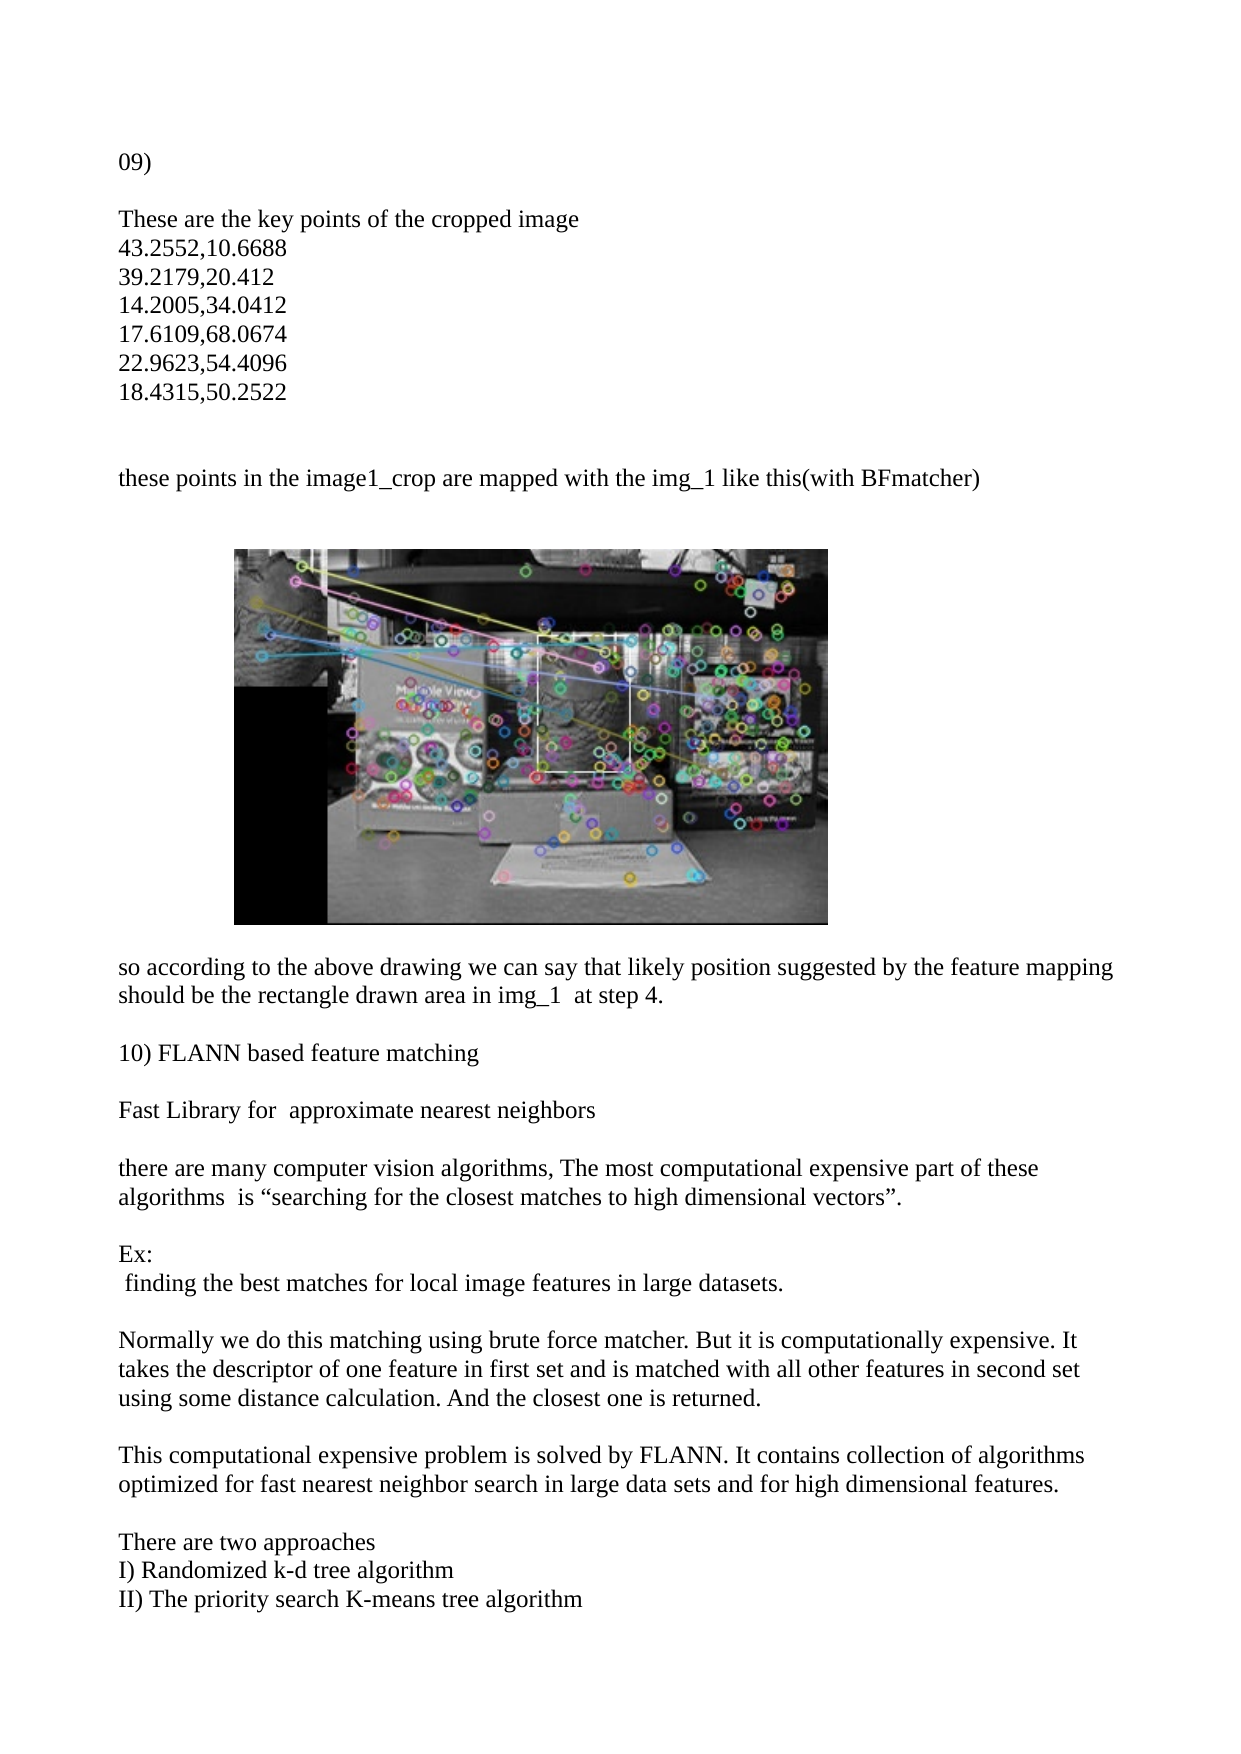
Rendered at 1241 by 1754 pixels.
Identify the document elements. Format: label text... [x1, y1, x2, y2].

text these points in the image1_crop are mapped with the img_1 like this(with BFmatcher) [118, 463, 1122, 492]
text Ex: [118, 1239, 1122, 1268]
text there are many computer vision algorithms, The most computational expensive part of these algorithms is “searching for the closest matches to high dimensional vectors”. [118, 1153, 1122, 1211]
text Fast Library for approximate nearest neighbors [118, 1096, 1122, 1124]
text There are two approaches [118, 1527, 1122, 1556]
picture [234, 549, 828, 925]
text 14.2005,34.0412 [118, 291, 1122, 319]
text 18.4315,50.2522 [118, 377, 1122, 406]
text II) The priority search K-means tree algorithm [118, 1584, 1122, 1613]
text 17.6109,68.0674 [118, 319, 1122, 348]
text 22.9623,54.4096 [118, 348, 1122, 377]
text 39.2179,20.412 [118, 262, 1122, 291]
text 10) FLANN based feature matching [118, 1038, 1122, 1067]
text This computational expensive problem is solved by FLANN. It contains collection of algorithms optimized for fast nearest neighbor search in large data sets and for high dimensional features. [118, 1441, 1122, 1498]
text I) Randomized k-d tree algorithm [118, 1556, 1122, 1584]
text finding the best matches for local image features in large datasets. [118, 1268, 1122, 1297]
text These are the key points of the cropped image [118, 204, 1122, 233]
text Normally we do this matching using brute force matcher. But it is computationally expensive. It takes the descriptor of one feature in first set and is matched with all other features in second set using some distance calculation. And the closest one is returned. [118, 1326, 1122, 1412]
text 43.2552,10.6688 [118, 233, 1122, 262]
text 09) [118, 147, 1122, 176]
text so according to the above drawing we can say that likely position suggested by the feature mapping should be the rectangle drawn area in img_1 at step 4. [118, 952, 1122, 1009]
